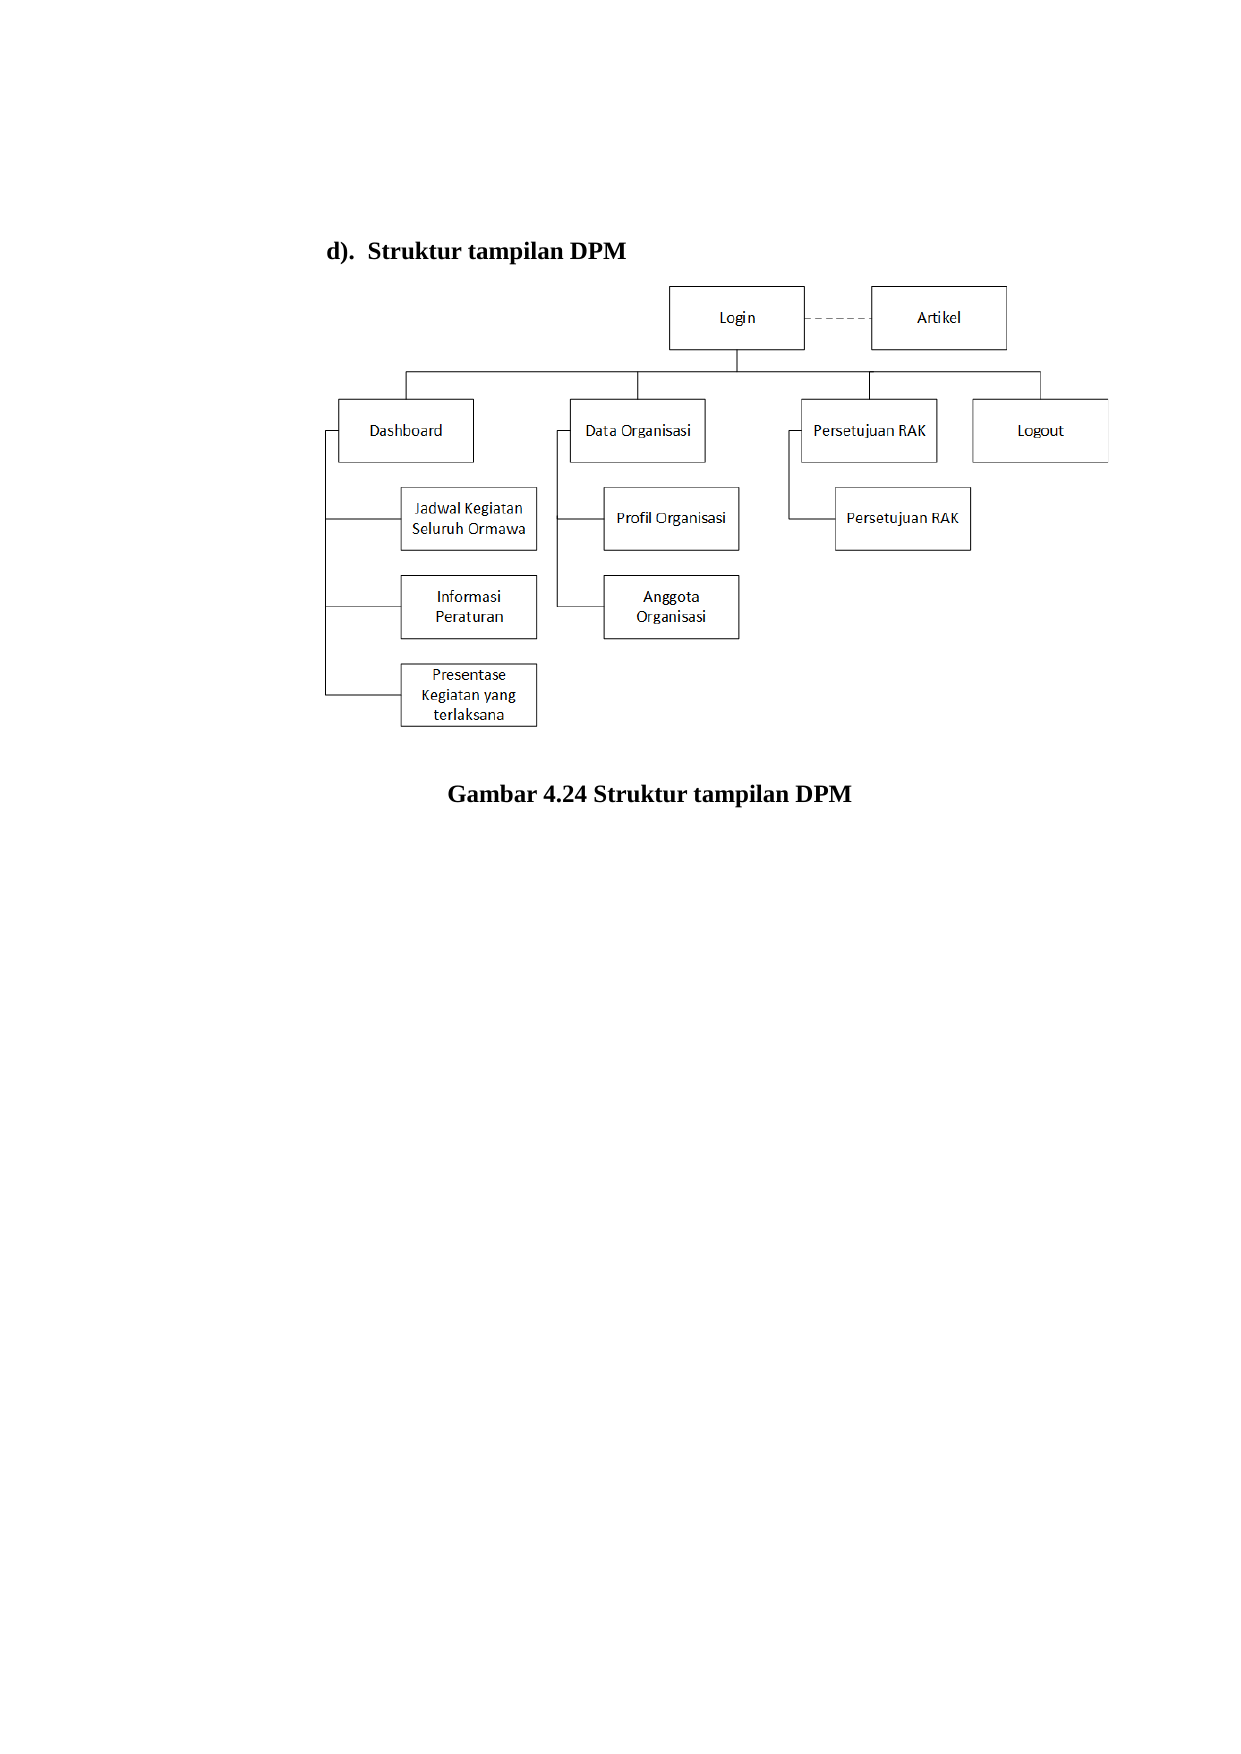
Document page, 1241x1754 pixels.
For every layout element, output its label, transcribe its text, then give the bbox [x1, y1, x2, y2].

table_header [236, 279, 1063, 767]
picture [324, 285, 1109, 733]
text Gambar 4.24 Struktur tampilan DPM [236, 779, 1063, 808]
list Struktur tampilan DPM [326, 236, 1063, 265]
